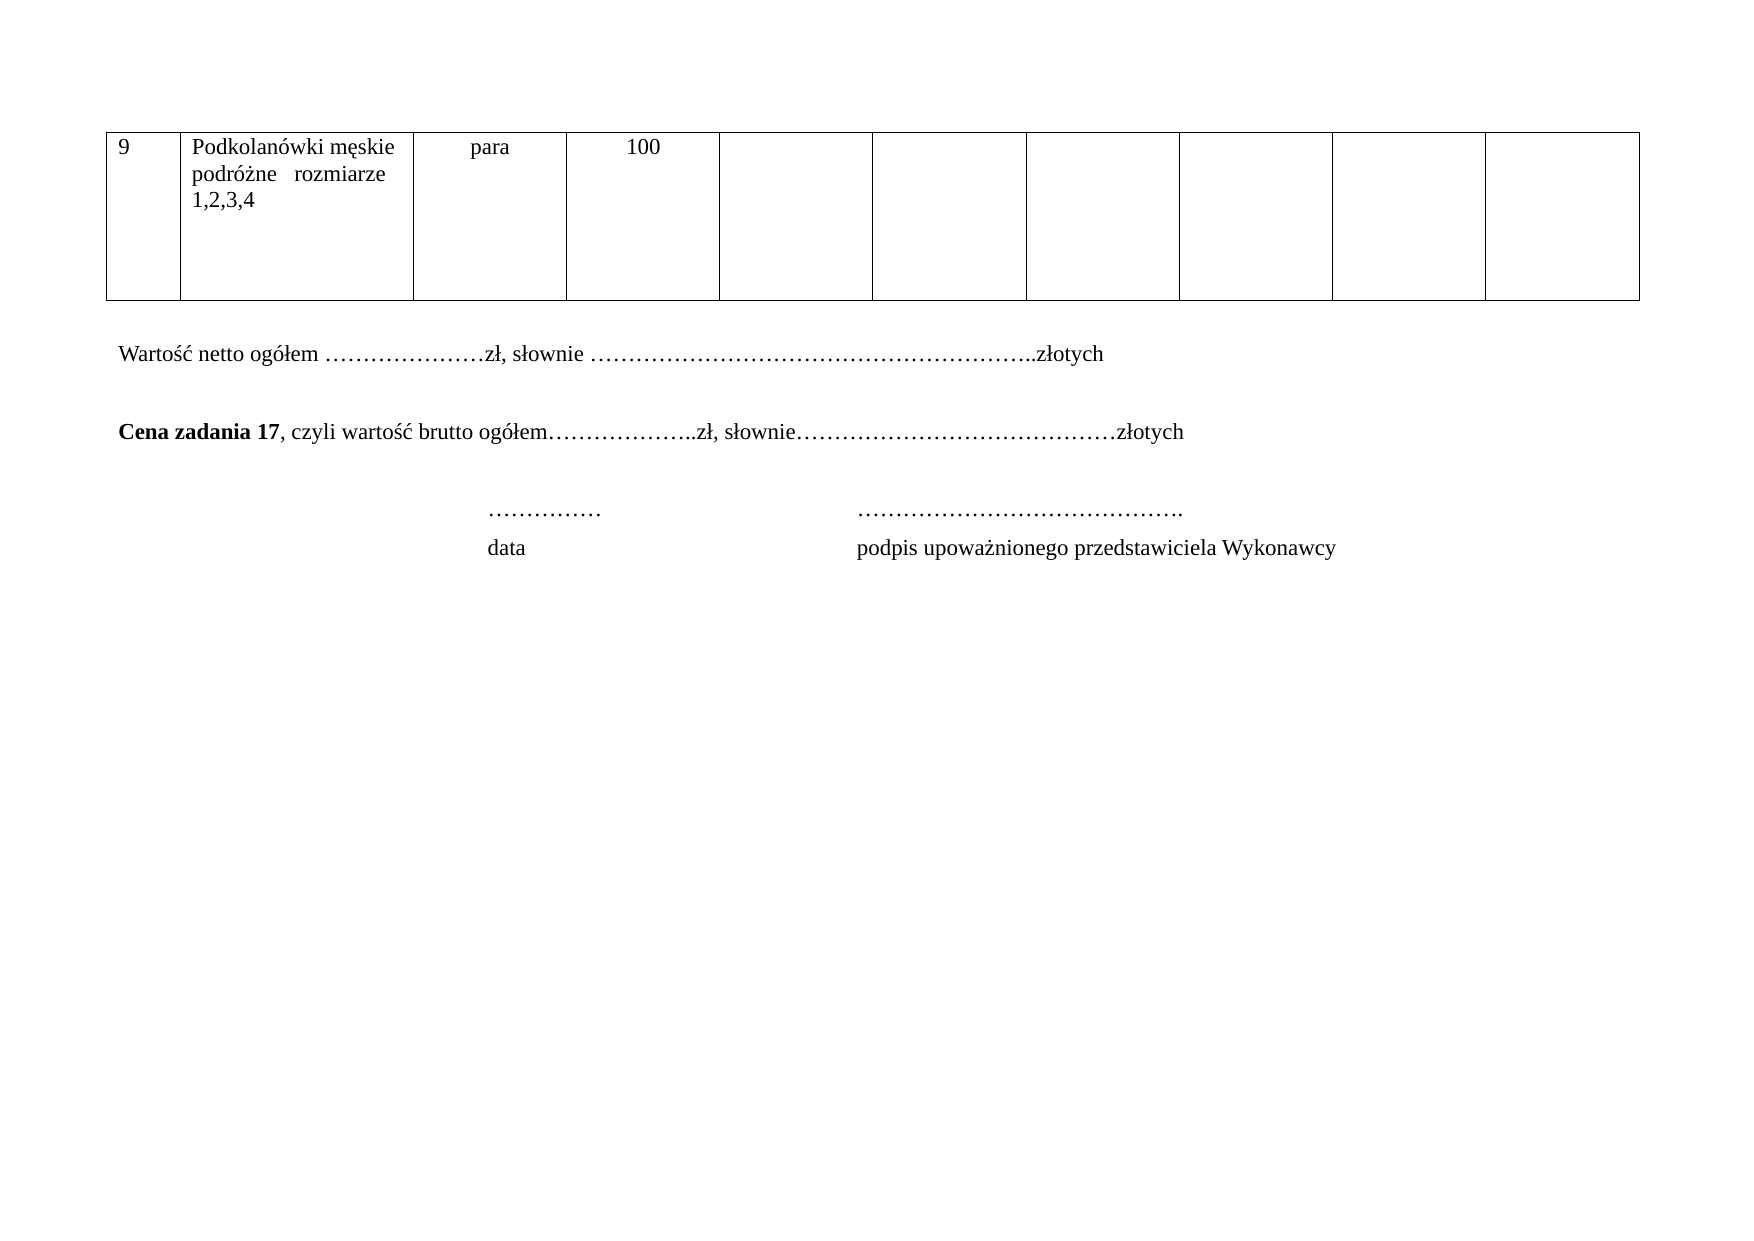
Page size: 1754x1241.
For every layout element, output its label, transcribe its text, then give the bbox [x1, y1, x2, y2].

table_cell [1027, 133, 1179, 300]
table_cell [873, 133, 1026, 300]
table_cell [1180, 133, 1332, 300]
table_cell 100 [567, 133, 719, 300]
table_cell para [414, 133, 566, 300]
table_cell 9 [107, 133, 180, 300]
text Wartość netto ogółem …………………zł, słownie …………………………………………………..złotych [118, 340, 1636, 366]
table_cell [1486, 133, 1639, 300]
text Cena zadania 17, czyli wartość brutto ogółem………………..zł, słownie……………………………………złotych [118, 418, 1636, 444]
table_cell Podkolanówki męskie podróżne rozmiarze 1,2,3,4 [181, 133, 413, 300]
text data podpis upoważnionego przedstawiciela Wykonawcy [118, 534, 1636, 561]
text …………… ……………………………………. [118, 495, 1636, 522]
table_cell [1333, 133, 1485, 300]
table_cell [720, 133, 872, 300]
